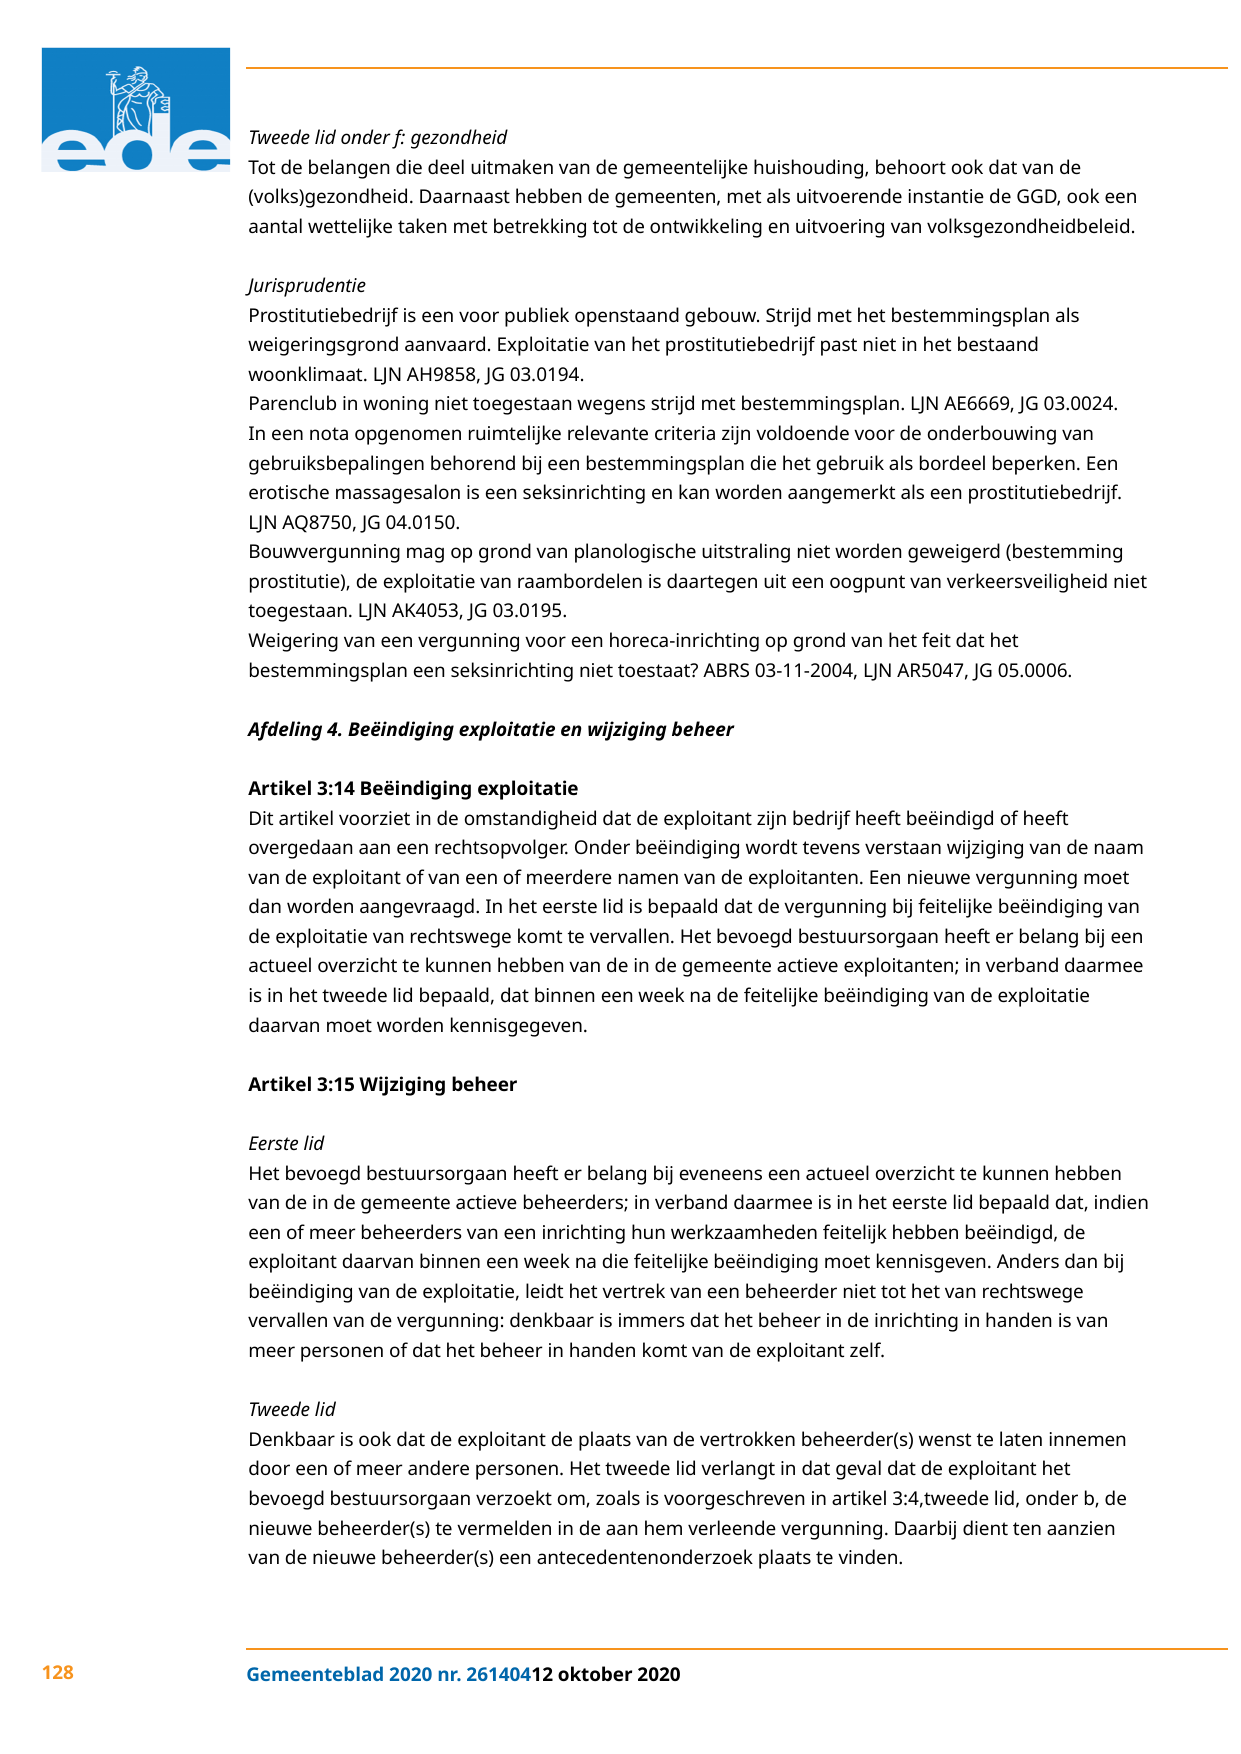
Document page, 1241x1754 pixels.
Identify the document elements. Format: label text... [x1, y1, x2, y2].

text Artikel 3:14 Beëindiging exploitatie [248, 775, 1152, 801]
picture [41, 47, 231, 172]
text Het bevoegd bestuursorgaan heeft er belang bij eveneens een actueel overzicht te kunnen hebben van de in de gemeente actieve beheerders; in verband daarmee is in het eerste lid bepaald dat, indien een of meer beheerders van een inrichting hun werkzaamheden feitelijk hebben beëindigd, de exploitant daarvan binnen een week na die feitelijke beëindiging moet kennisgeven. Anders dan bij beëindiging van de exploitatie, leidt het vertrek van een beheerder niet tot het van rechtswege vervallen van de vergunning: denkbaar is immers dat het beheer in de inrichting in handen is van meer personen of dat het beheer in handen komt van de exploitant zelf. [248, 1160, 1152, 1363]
text Jurisprudentie [248, 272, 1152, 298]
text Eerste lid [248, 1130, 1152, 1156]
text Bouwvergunning mag op grond van planologische uitstraling niet worden geweigerd (bestemming prostitutie), de exploitatie van raambordelen is daartegen uit een oogpunt van verkeersveiligheid niet toegestaan. LJN AK4053, JG 03.0195. [248, 538, 1152, 623]
text Parenclub in woning niet toegestaan wegens strijd met bestemmingsplan. LJN AE6669, JG 03.0024. [248, 391, 1152, 416]
text Dit artikel voorziet in de omstandigheid dat de exploitant zijn bedrijf heeft beëindigd of heeft overgedaan aan een rechtsopvolger. Onder beëindiging wordt tevens verstaan wijziging van de naam van de exploitant of van een of meerdere namen van de exploitanten. Een nieuwe vergunning moet dan worden aangevraagd. In het eerste lid is bepaald dat de vergunning bij feitelijke beëindiging van de exploitatie van rechtswege komt te vervallen. Het bevoegd bestuursorgaan heeft er belang bij een actueel overzicht te kunnen hebben van de in de gemeente actieve exploitanten; in verband daarmee is in het tweede lid bepaald, dat binnen een week na de feitelijke beëindiging van de exploitatie daarvan moet worden kennisgegeven. [248, 805, 1152, 1038]
text Prostitutiebedrijf is een voor publiek openstaand gebouw. Strijd met het bestemmingsplan als weigeringsgrond aanvaard. Exploitatie van het prostitutiebedrijf past niet in het bestaand woonklimaat. LJN AH9858, JG 03.0194. [248, 302, 1152, 387]
text Tweede lid [248, 1396, 1152, 1422]
text Artikel 3:15 Wijziging beheer [248, 1071, 1152, 1097]
text Weigering van een vergunning voor een horeca-inrichting op grond van het feit dat het bestemmingsplan een seksinrichting niet toestaat? ABRS 03-11-2004, LJN AR5047, JG 05.0006. [248, 627, 1152, 683]
text Afdeling 4. Beëindiging exploitatie en wijziging beheer [248, 716, 1152, 742]
text Tweede lid onder f: gezondheid [248, 124, 1152, 150]
text In een nota opgenomen ruimtelijke relevante criteria zijn voldoende voor de onderbouwing van gebruiksbepalingen behorend bij een bestemmingsplan die het gebruik als bordeel beperken. Een erotische massagesalon is een seksinrichting en kan worden aangemerkt als een prostitutiebedrijf. LJN AQ8750, JG 04.0150. [248, 420, 1152, 535]
text Tot de belangen die deel uitmaken van de gemeentelijke huishouding, behoort ook dat van de (volks)gezondheid. Daarnaast hebben de gemeenten, met als uitvoerende instantie de GGD, ook een aantal wettelijke taken met betrekking tot de ontwikkeling en uitvoering van volksgezondheidbeleid. [248, 154, 1152, 239]
text Denkbaar is ook dat de exploitant de plaats van de vertrokken beheerder(s) wenst te laten innemen door een of meer andere personen. Het tweede lid verlangt in dat geval dat de exploitant het bevoegd bestuursorgaan verzoekt om, zoals is voorgeschreven in artikel 3:4,tweede lid, onder b, de nieuwe beheerder(s) te vermelden in de aan hem verleende vergunning. Daarbij dient ten aanzien van de nieuwe beheerder(s) een antecedentenonderzoek plaats te vinden. [248, 1426, 1152, 1570]
